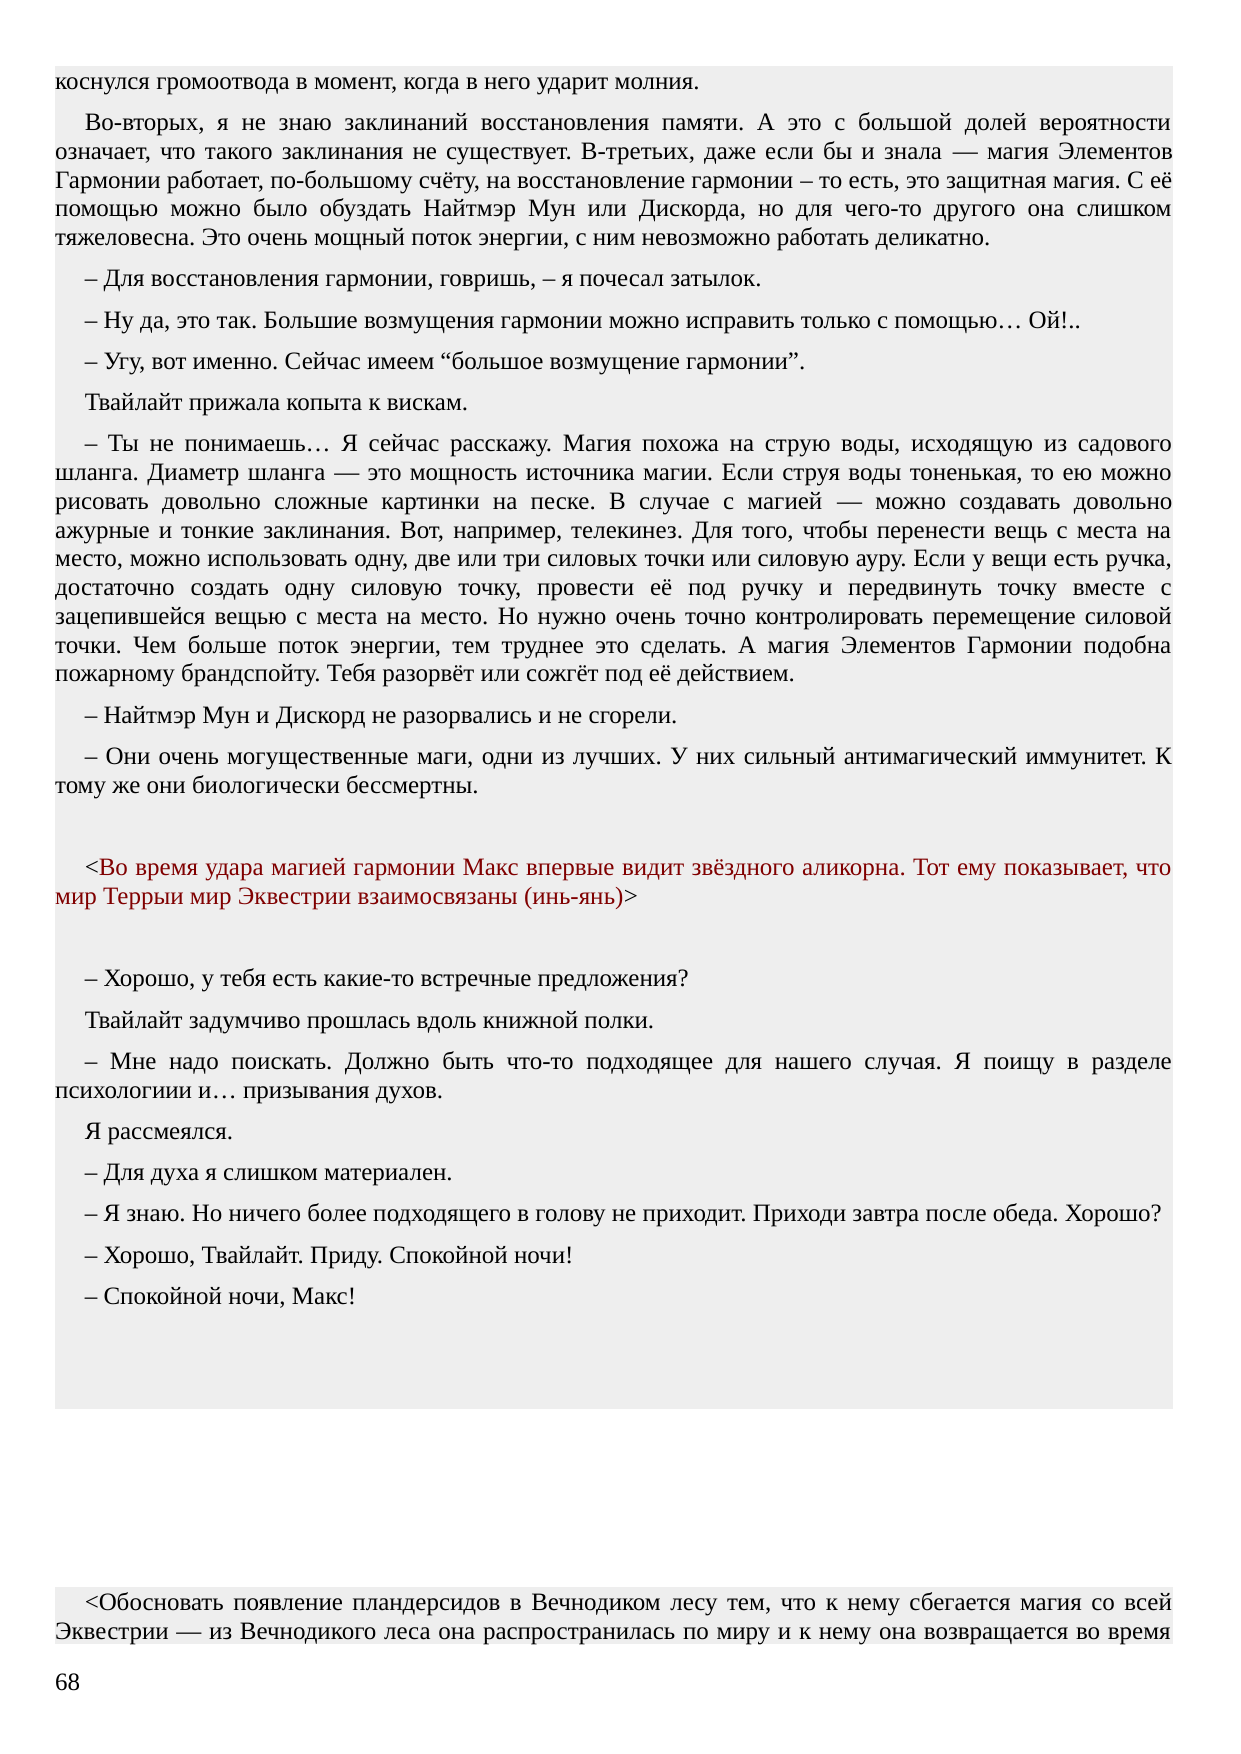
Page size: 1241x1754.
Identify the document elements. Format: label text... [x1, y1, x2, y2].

text – Хорошо, у тебя есть какие-то встречные предложения? [55, 963, 1173, 992]
text Твайлайт задумчиво прошлась вдоль книжной полки. [55, 1005, 1173, 1033]
text коснулся громоотвода в момент, когда в него ударит молния. [55, 66, 1173, 95]
text – Найтмэр Мун и Дискорд не разорвались и не сгорели. [55, 700, 1173, 728]
text – Хорошо, Твайлайт. Приду. Спокойной ночи! [55, 1240, 1173, 1268]
text – Ты не понимаешь… Я сейчас расскажу. Магия похожа на струю воды, исходящую из садового шланга. Диаметр шланга — это мощность источника магии. Если струя воды тоненькая, то ею можно рисовать довольно сложные картинки на песке. В случае с магией — можно создавать довольно ажурные и тонкие заклинания. Вот, например, телекинез. Для того, чтобы перенести вещь с места на место, можно использовать одну, две или три силовых точки или силовую ауру. Если у вещи есть ручка, достаточно создать одну силовую точку, провести её под ручку и передвинуть точку вместе с зацепившейся вещью с места на место. Но нужно очень точно контролировать перемещение силовой точки. Чем больше поток энергии, тем труднее это сделать. А магия Элементов Гармонии подобна пожарному брандспойту. Тебя разорвёт или сожгёт под её действием. [55, 428, 1173, 687]
text – Они очень могущественные маги, одни из лучших. У них сильный антимагический иммунитет. К тому же они биологически бессмертны. [55, 741, 1173, 798]
text – Ну да, это так. Большие возмущения гармонии можно исправить только с помощью… Ой!.. [55, 305, 1173, 333]
text Твайлайт прижала копыта к вискам. [55, 387, 1173, 416]
text <Обосновать появление пландерсидов в Вечнодиком лесу тем, что к нему сбегается магия со всей Эквестрии — из Вечнодикого леса она распространилась по миру и к нему она возвращается во время [55, 1587, 1173, 1644]
text – Угу, вот именно. Сейчас имеем “большое возмущение гармонии”. [55, 346, 1173, 375]
text – Для духа я слишком материален. [55, 1157, 1173, 1186]
text – Я знаю. Но ничего более подходящего в голову не приходит. Приходи завтра после обеда. Хорошо? [55, 1198, 1173, 1227]
text Я рассмеялся. [55, 1116, 1173, 1145]
text – Для восстановления гармонии, говришь, – я почесал затылок. [55, 263, 1173, 292]
text – Мне надо поискать. Должно быть что-то подходящее для нашего случая. Я поищу в разделе психологиии и… призывания духов. [55, 1046, 1173, 1103]
text <Во время удара магией гармонии Макс впервые видит звёздного аликорна. Тот ему показывает, что мир Террыи мир Эквестрии взаимосвязаны (инь-янь)> [55, 852, 1173, 910]
text – Спокойной ночи, Макс! [55, 1281, 1173, 1310]
text Во-вторых, я не знаю заклинаний восстановления памяти. А это с большой долей вероятности означает, что такого заклинания не существует. В-третьих, даже если бы и знала — магия Элементов Гармонии работает, по-большому счёту, на восстановление гармонии – то есть, это защитная магия. С её помощью можно было обуздать Найтмэр Мун или Дискорда, но для чего-то другого она слишком тяжеловесна. Это очень мощный поток энергии, с ним невозможно работать деликатно. [55, 107, 1173, 251]
